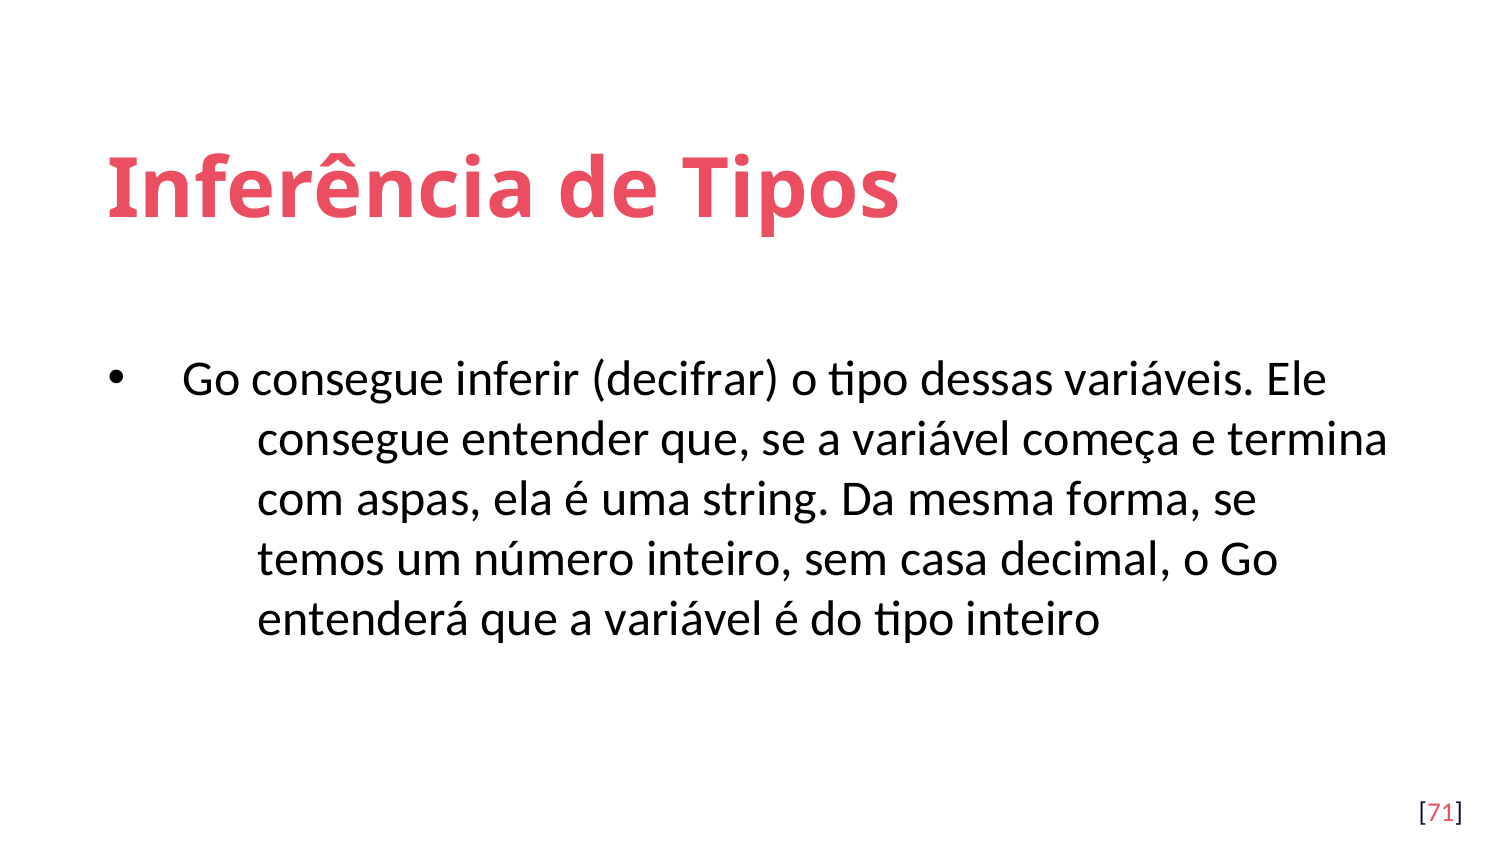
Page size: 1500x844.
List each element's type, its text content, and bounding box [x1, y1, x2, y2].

text_box Inferência de Tipos [92, 104, 1408, 243]
text_box Go consegue inferir (decifrar) o tipo dessas variáveis. Ele consegue entender que, se a variável começa e termina com aspas, ela é uma string. Da mesma forma, se temos um número inteiro, sem casa decimal, o Go entenderá que a variável é do tipo inteiro [92, 243, 1408, 749]
slide_number [71] [1403, 779, 1494, 844]
